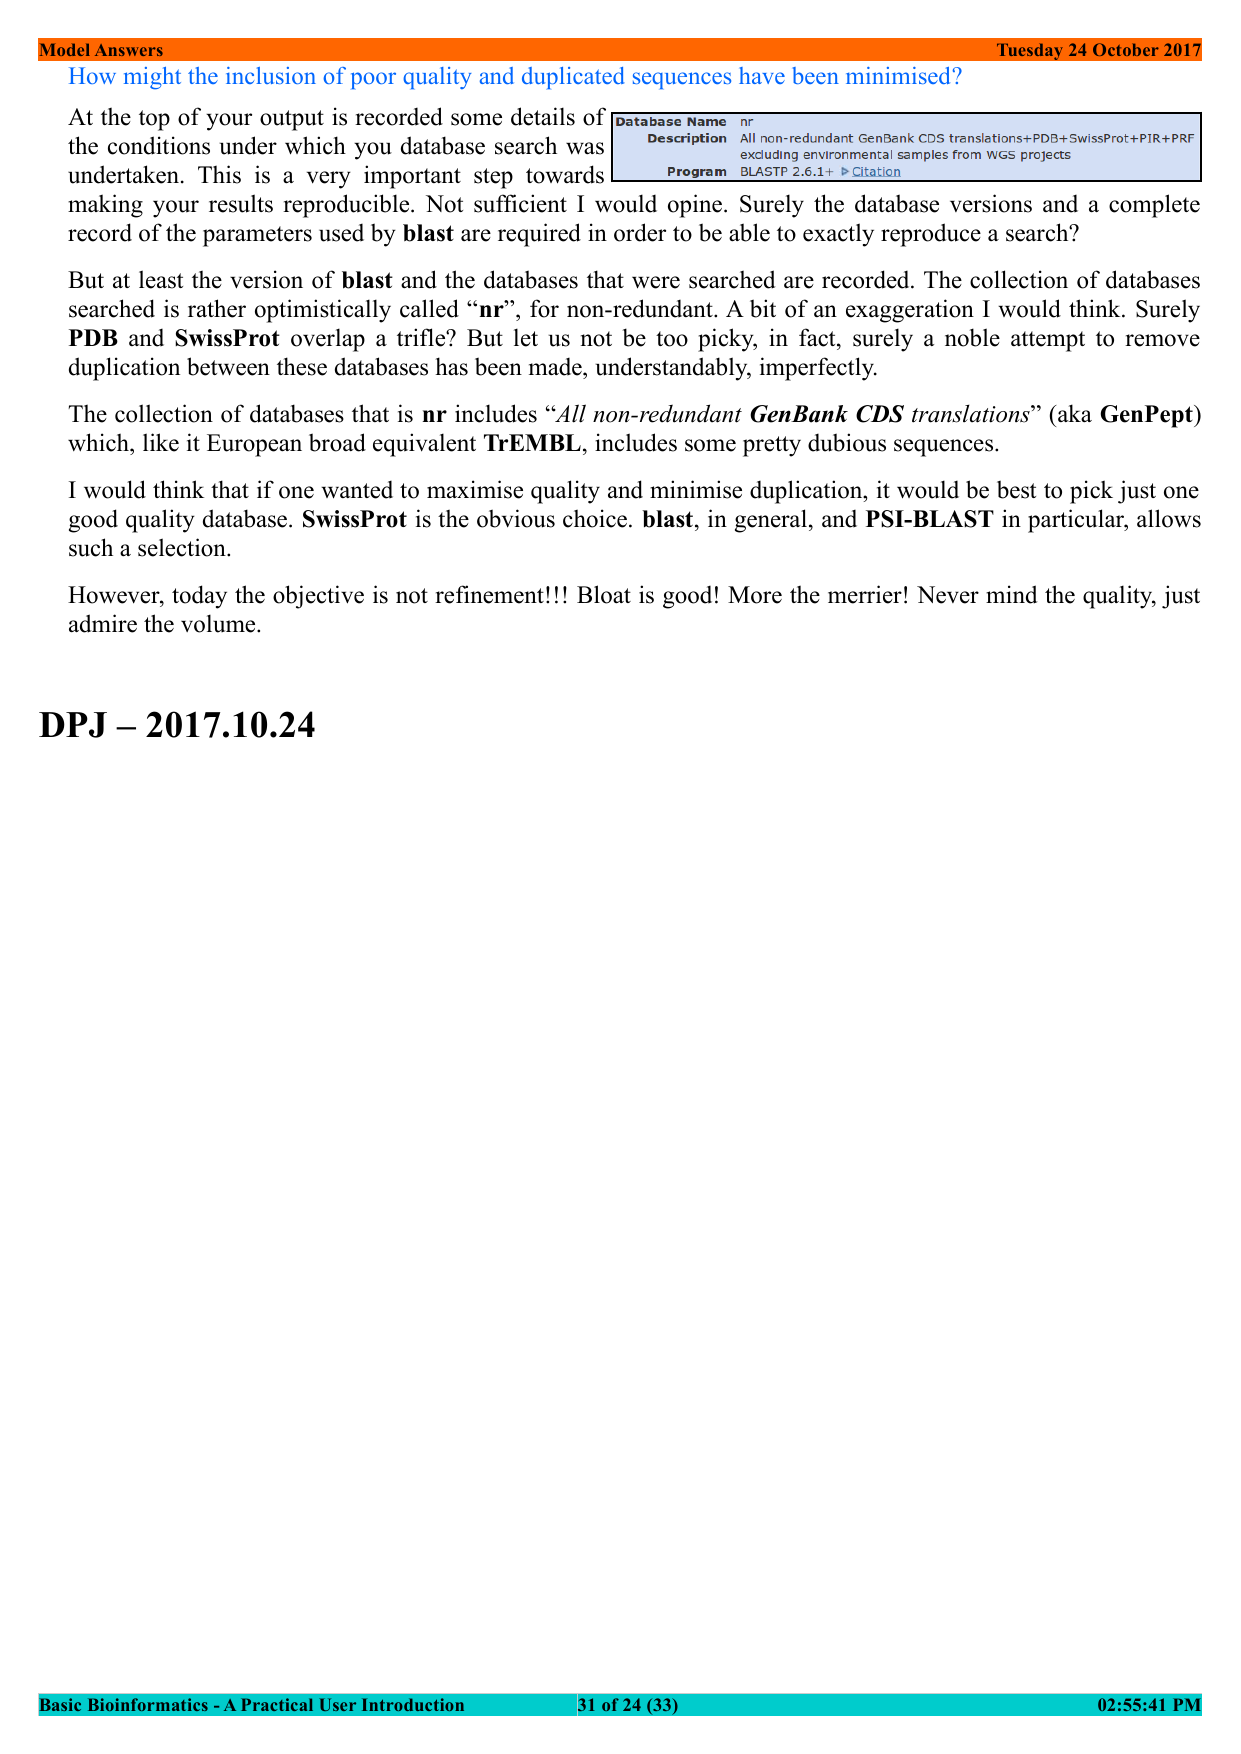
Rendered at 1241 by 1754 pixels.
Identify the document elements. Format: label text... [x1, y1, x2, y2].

picture [613, 114, 1200, 180]
text How might the inclusion of poor quality and duplicated sequences have been minimised? [68, 61, 1202, 89]
text At the top of your output is recorded some details of the conditions under which you database search was undertaken. This is a very important step towards making your results reproducible. Not sufficient I would opine. Surely the database versions and a complete record of the parameters used by blast are required in order to be able to exactly reproduce a search? [68, 102, 1202, 247]
text The collection of databases that is nr includes “All non-redundant GenBank CDS translations” (aka GenPept) which, like it European broad equivalent TrEMBL, includes some pretty dubious sequences. [68, 399, 1202, 457]
text I would think that if one wanted to maximise quality and minimise duplication, it would be best to pick just one good quality database. SwissProt is the obvious choice. blast, in general, and PSI-BLAST in particular, allows such a selection. [68, 475, 1202, 562]
text But at least the version of blast and the databases that were searched are recorded. The collection of databases searched is rather optimistically called “nr”, for non-redundant. A bit of an exaggeration I would think. Surely PDB and SwissProt overlap a trifle? But let us not be too picky, in fact, surely a noble attempt to remove duplication between these databases has been made, understandably, imperfectly. [68, 265, 1202, 381]
text However, today the objective is not refinement!!! Bloat is good! More the merrier! Never mind the quality, just admire the volume. [68, 580, 1202, 638]
text DPJ – 2017.10.24 [38, 702, 1202, 745]
